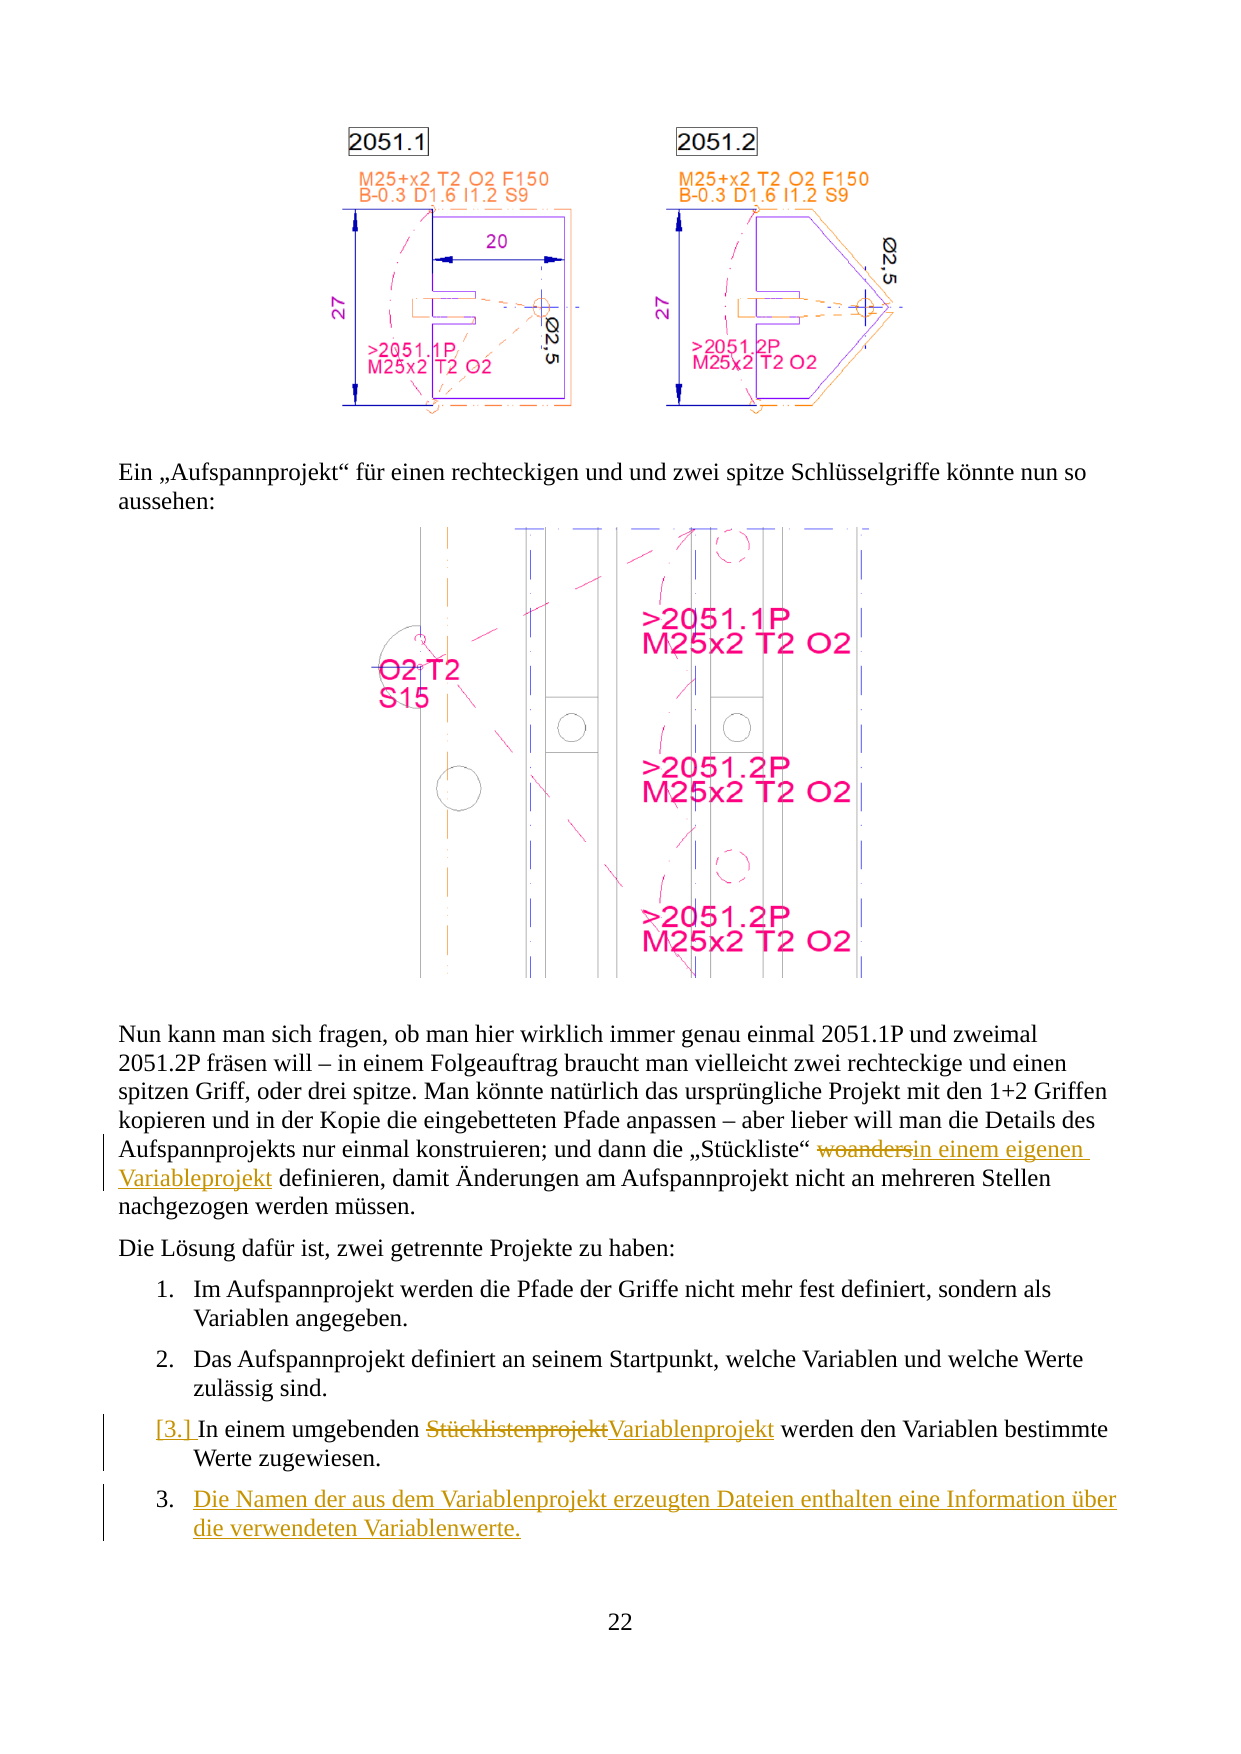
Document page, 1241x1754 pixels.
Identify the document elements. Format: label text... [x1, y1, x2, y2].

text Ein „Aufspannprojekt“ für einen rechteckigen und und zwei spitze Schlüsselgriffe könnte nun so aussehen: [118, 457, 1122, 515]
list Im Aufspannprojekt werden die Pfade der Griffe nicht mehr fest definiert, sondern als Variablen angegeben. [156, 1274, 1122, 1331]
list Die Namen der aus dem Variablenprojekt erzeugten Dateien enthalten eine Information über die verwendeten Variablenwerte. [156, 1484, 1122, 1541]
text Die Lösung dafür ist, zwei getrennte Projekte zu haben: [118, 1233, 1122, 1261]
list Das Aufspannprojekt definiert an seinem Startpunkt, welche Variablen und welche Werte zulässig sind. [156, 1344, 1122, 1401]
list In einem umgebenden Variablenprojekt werden den Variablen bestimmte Werte zugewiesen. [156, 1414, 1122, 1471]
text Nun kann man sich fragen, ob man hier wirklich immer genau einmal 2051.1P und zweimal 2051.2P fräsen will – in einem Folgeauftrag braucht man vielleicht zwei rechteckige und einen spitzen Griff, oder drei spitze. Man könnte natürlich das ursprüngliche Projekt mit den 1+2 Griffen kopieren und in der Kopie die eingebetteten Pfade anpassen – aber lieber will man die Details des Aufspannprojekts nur einmal konstruieren; und dann die „Stückliste“ in einem eigenen Variableprojekt definieren, damit Änderungen am Aufspannprojekt nicht an mehreren Stellen nachgezogen werden müssen. [118, 1019, 1122, 1220]
